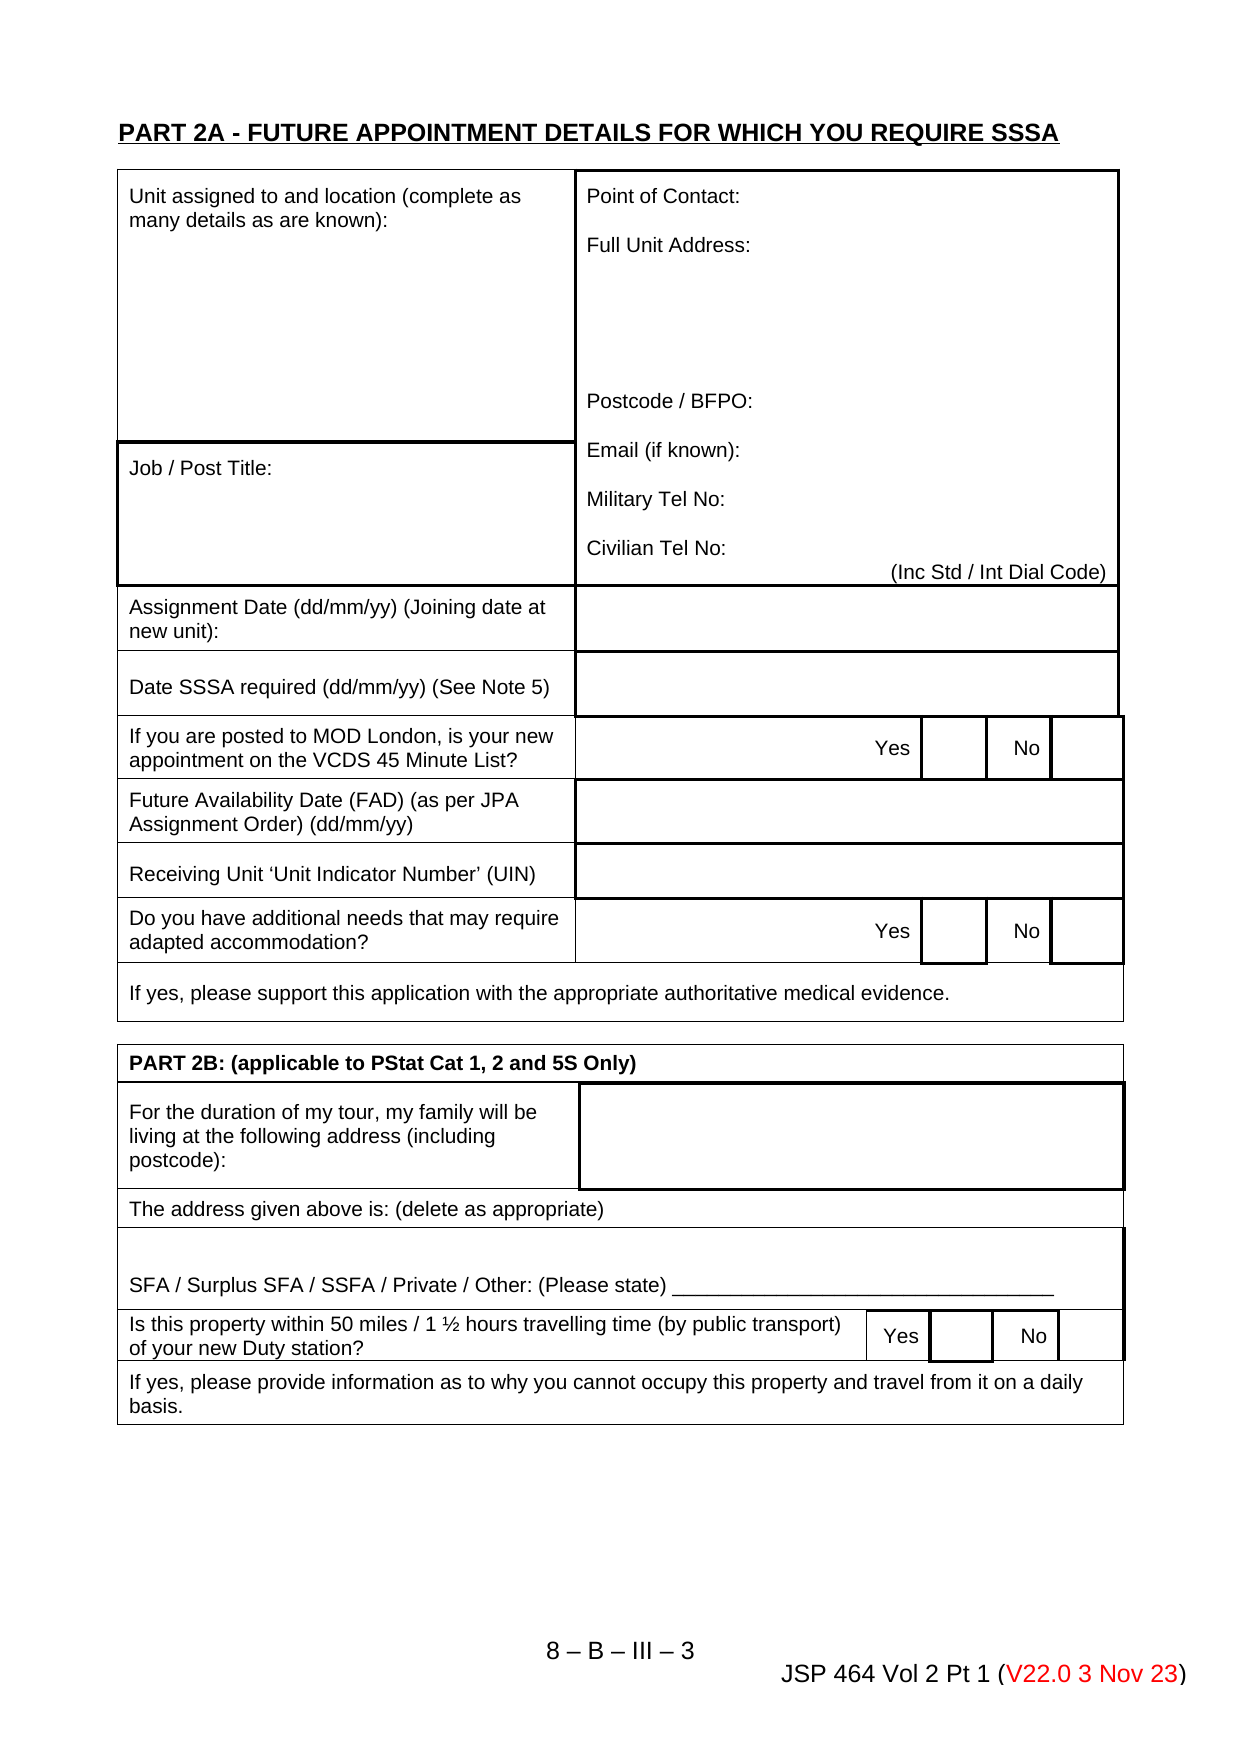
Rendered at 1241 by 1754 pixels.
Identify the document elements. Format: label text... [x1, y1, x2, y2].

table_cell [1060, 1310, 1122, 1360]
table_cell [577, 653, 1117, 715]
table_cell SFA / Surplus SFA / SSFA / Private / Other: (Please state) _________________________________ [118, 1228, 1122, 1309]
table_cell Job / Post Title: [119, 444, 574, 584]
table_cell [577, 845, 1122, 897]
table_cell [923, 718, 985, 778]
table_cell Do you have additional needs that may require adapted accommodation? [118, 898, 575, 962]
table_cell Yes [576, 718, 920, 778]
table_cell [1053, 900, 1122, 962]
table_cell [581, 1085, 1122, 1187]
table_cell Assignment Date (dd/mm/yy) (Joining date at new unit): [118, 587, 574, 650]
table_cell If yes, please provide information as to why you cannot occupy this property and travel from it on a daily basis. [118, 1361, 1123, 1424]
table_cell Is this property within 50 miles / 1 ½ hours travelling time (by public transport) of your new Duty station? [118, 1310, 866, 1360]
table_header Point of Contact: Full Unit Address: Postcode / BFPO: Email (if known): Military Tel No: Civilian Tel No: (Inc Std / Int Dial Code) [577, 172, 1117, 584]
table_cell [923, 900, 985, 962]
table_cell Receiving Unit ‘Unit Indicator Number’ (UIN) [118, 843, 574, 897]
table_header Unit assigned to and location (complete as many details as are known): [118, 170, 574, 440]
text PART 2A - FUTURE APPOINTMENT DETAILS FOR WHICH YOU REQUIRE SSSA [118, 118, 1122, 147]
table_cell The address given above is: (delete as appropriate) [118, 1189, 1123, 1227]
table_cell No [988, 718, 1049, 778]
table_cell [1053, 718, 1122, 778]
table_cell For the duration of my tour, my family will be living at the following address (including postcode): [118, 1083, 578, 1187]
table_cell No [994, 1312, 1057, 1360]
table_cell Yes [867, 1312, 928, 1360]
table_cell [577, 587, 1117, 650]
table_cell [577, 781, 1122, 842]
table_cell [932, 1312, 991, 1360]
table_cell If you are posted to MOD London, is your new appointment on the VCDS 45 Minute List? [118, 716, 575, 778]
table_cell Yes [576, 900, 920, 962]
table_cell Date SSSA required (dd/mm/yy) (See Note 5) [118, 651, 574, 715]
table_cell No [988, 900, 1049, 962]
table_cell Future Availability Date (FAD) (as per JPA Assignment Order) (dd/mm/yy) [118, 779, 574, 842]
table_header PART 2B: (applicable to PStat Cat 1, 2 and 5S Only) [118, 1045, 1123, 1081]
table_cell If yes, please support this application with the appropriate authoritative medical evidence. [118, 963, 1123, 1021]
